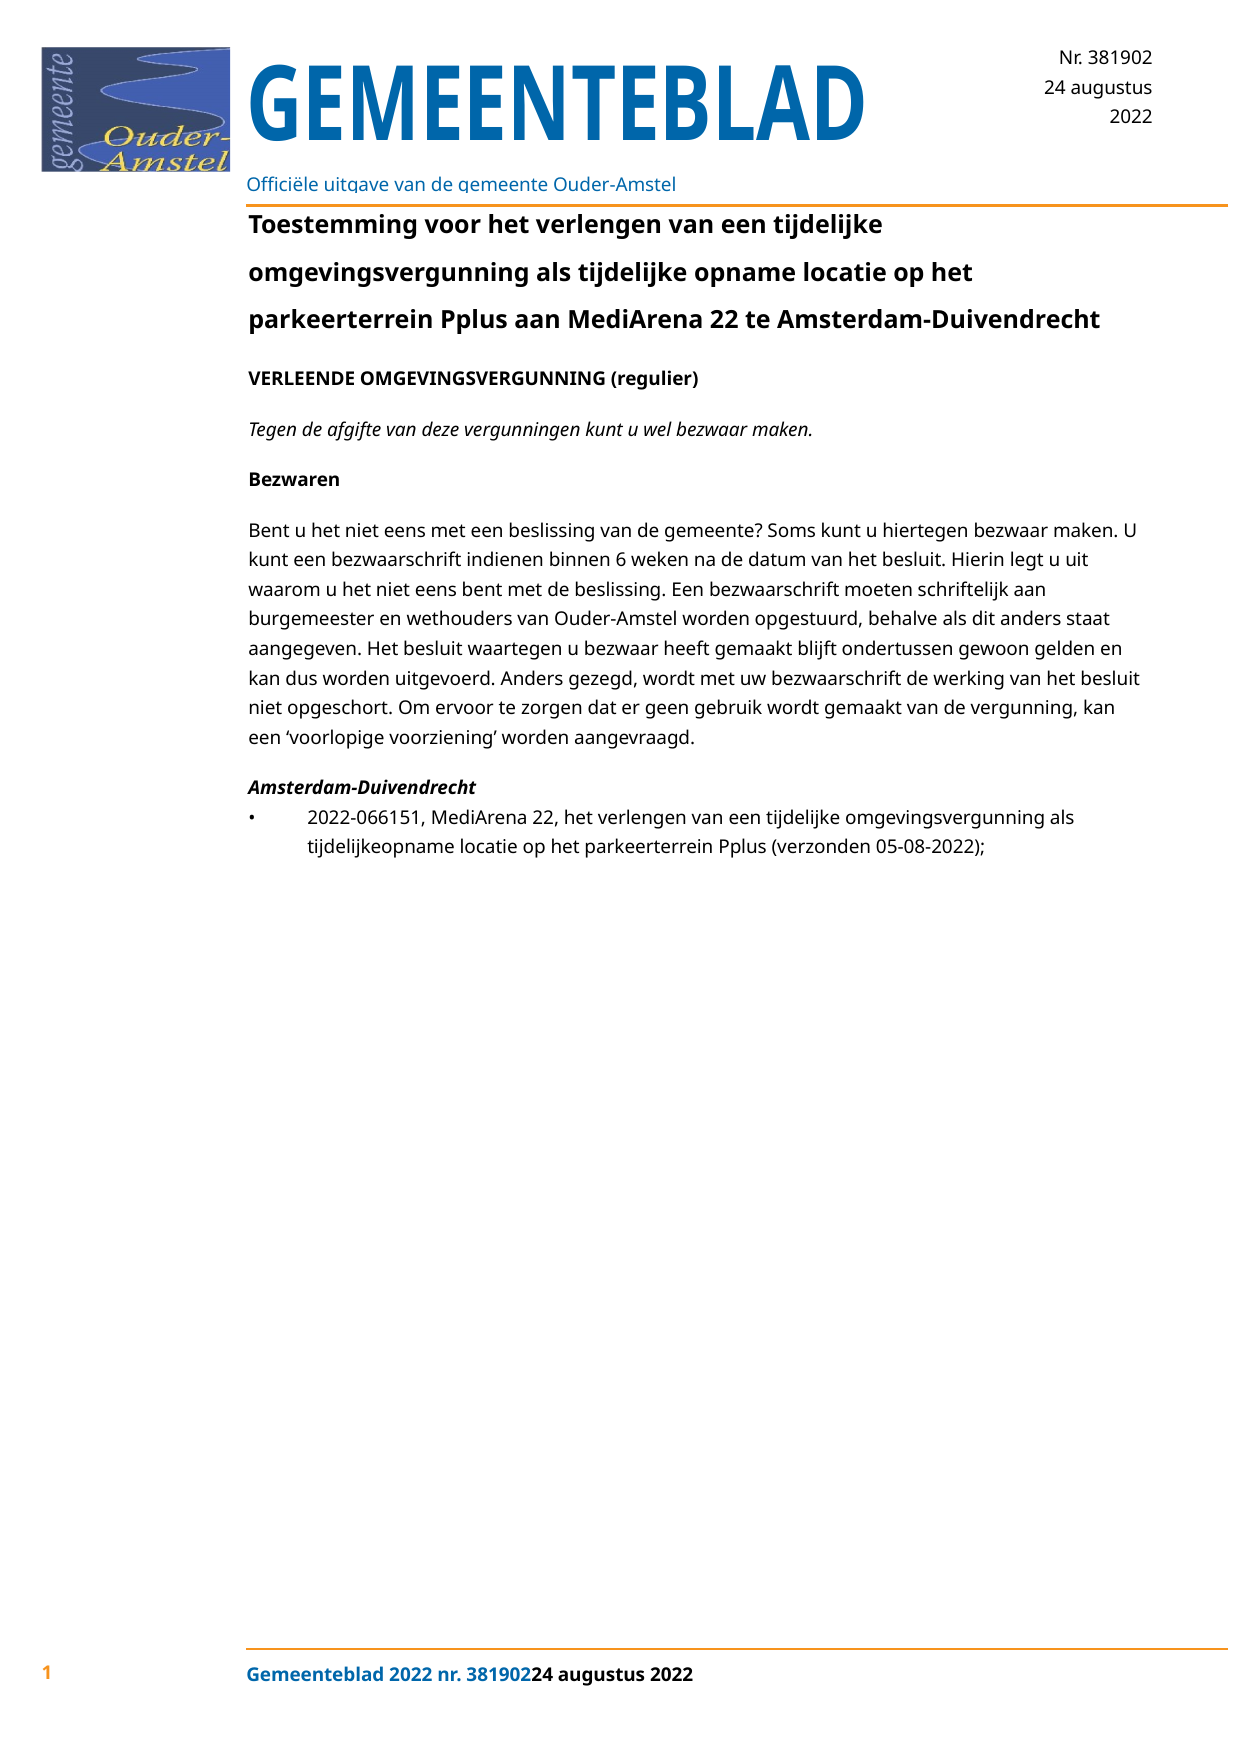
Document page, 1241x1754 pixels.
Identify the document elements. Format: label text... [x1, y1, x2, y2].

text Toestemming voor het verlengen van een tijdelijke omgevingsvergunning als tijdelijke opname locatie op het parkeerterrein Pplus aan MediArena 22 te Amsterdam-Duivendrecht [248, 207, 1152, 336]
text Bezwaren [248, 466, 1152, 492]
text VERLEENDE OMGEVINGSVERGUNNING (regulier) [248, 366, 1152, 391]
text Amsterdam-Duivendrecht [248, 774, 1152, 800]
text Bent u het niet eens met een beslissing van de gemeente? Soms kunt u hiertegen bezwaar maken. U kunt een bezwaarschrift indienen binnen 6 weken na de datum van het besluit. Hierin legt u uit waarom u het niet eens bent met de beslissing. Een bezwaarschrift moeten schriftelijk aan burgemeester en wethouders van Ouder-Amstel worden opgestuurd, behalve als dit anders staat aangegeven. Het besluit waartegen u bezwaar heeft gemaakt blijft ondertussen gewoon gelden en kan dus worden uitgevoerd. Anders gezegd, wordt met uw bezwaarschrift de werking van het besluit niet opgeschort. Om ervoor te zorgen dat er geen gebruik wordt gemaakt van de vergunning, kan een ‘voorlopige voorziening’ worden aangevraagd. [248, 517, 1152, 749]
text Tegen de afgifte van deze vergunningen kunt u wel bezwaar maken. [248, 416, 1152, 442]
picture [41, 47, 231, 172]
list 2022-066151, MediArena 22, het verlengen van een tijdelijke omgevingsvergunning als tijdelijkeopname locatie op het parkeerterrein Pplus (verzonden 05-08-2022); [248, 804, 1152, 859]
